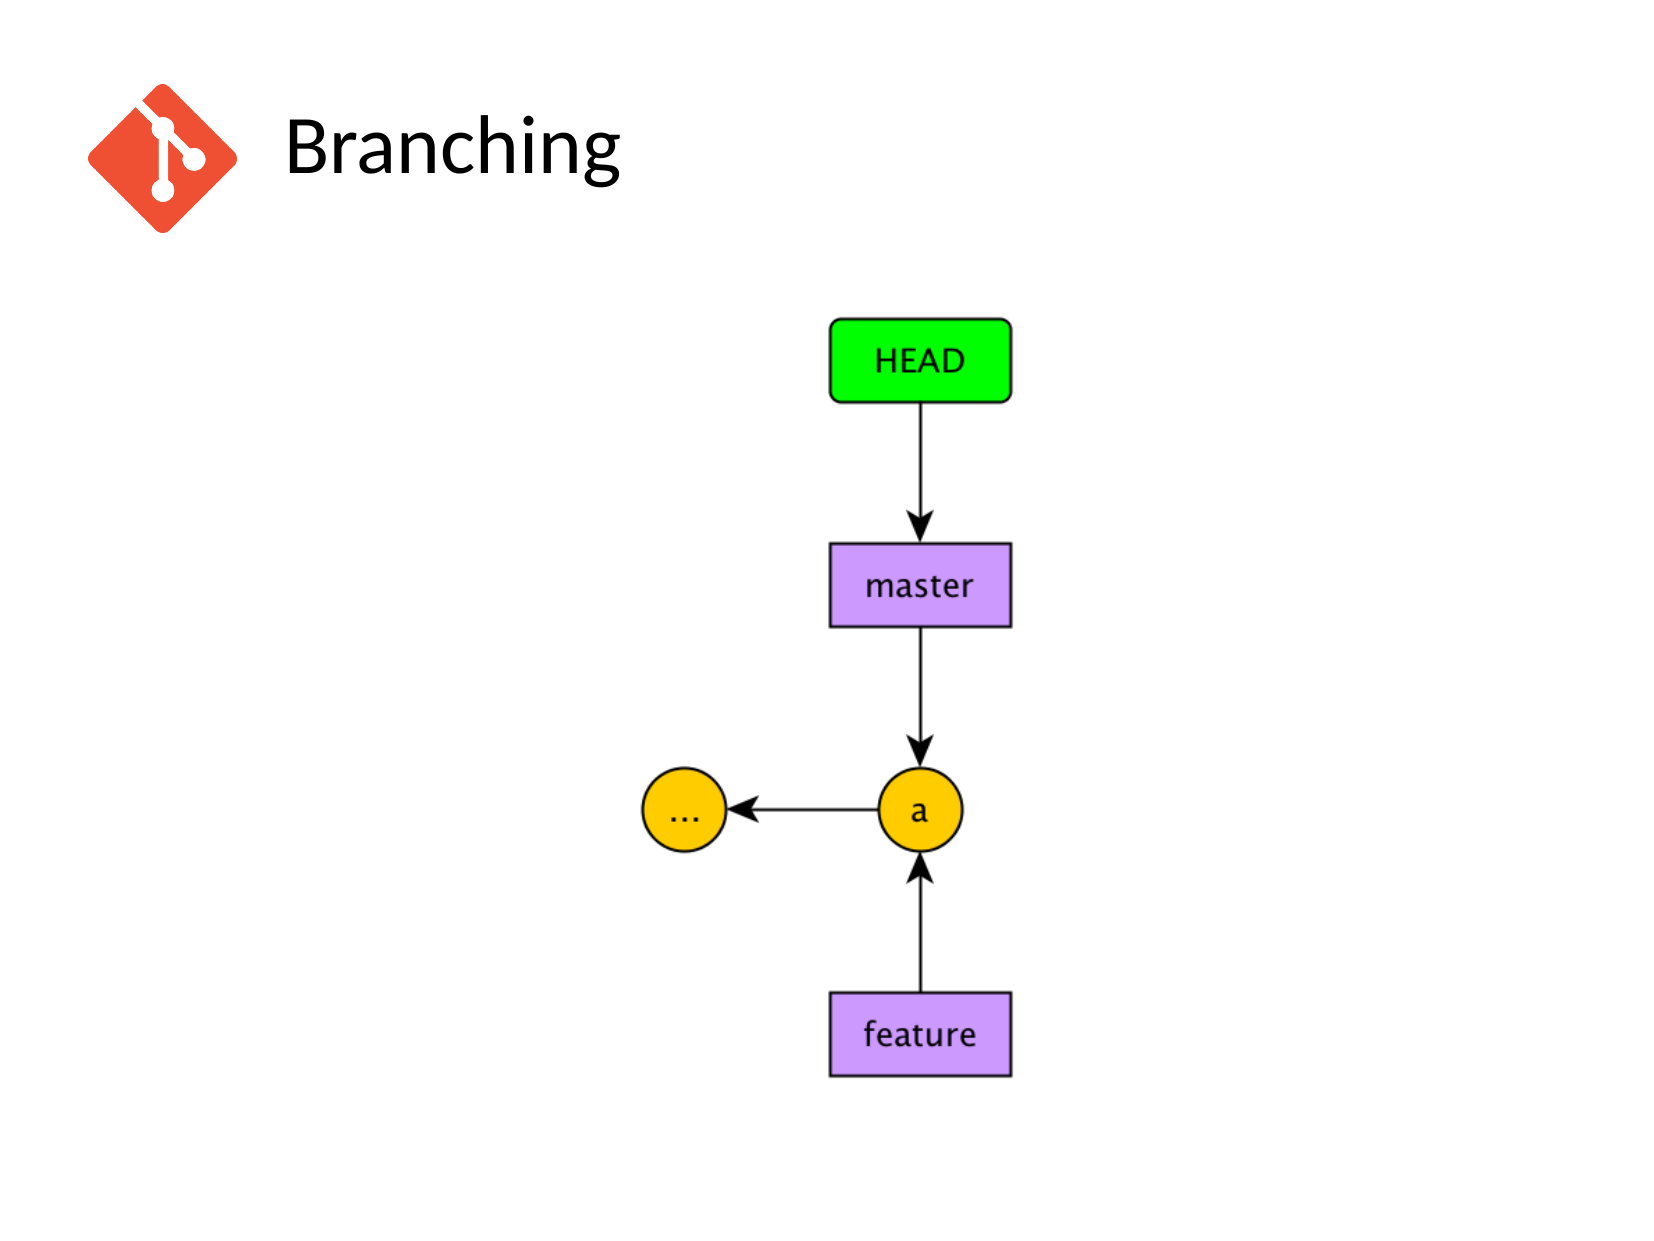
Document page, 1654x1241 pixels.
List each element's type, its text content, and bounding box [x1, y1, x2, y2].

picture [620, 295, 1034, 1099]
picture [88, 84, 237, 233]
title Branching [265, 49, 1571, 257]
